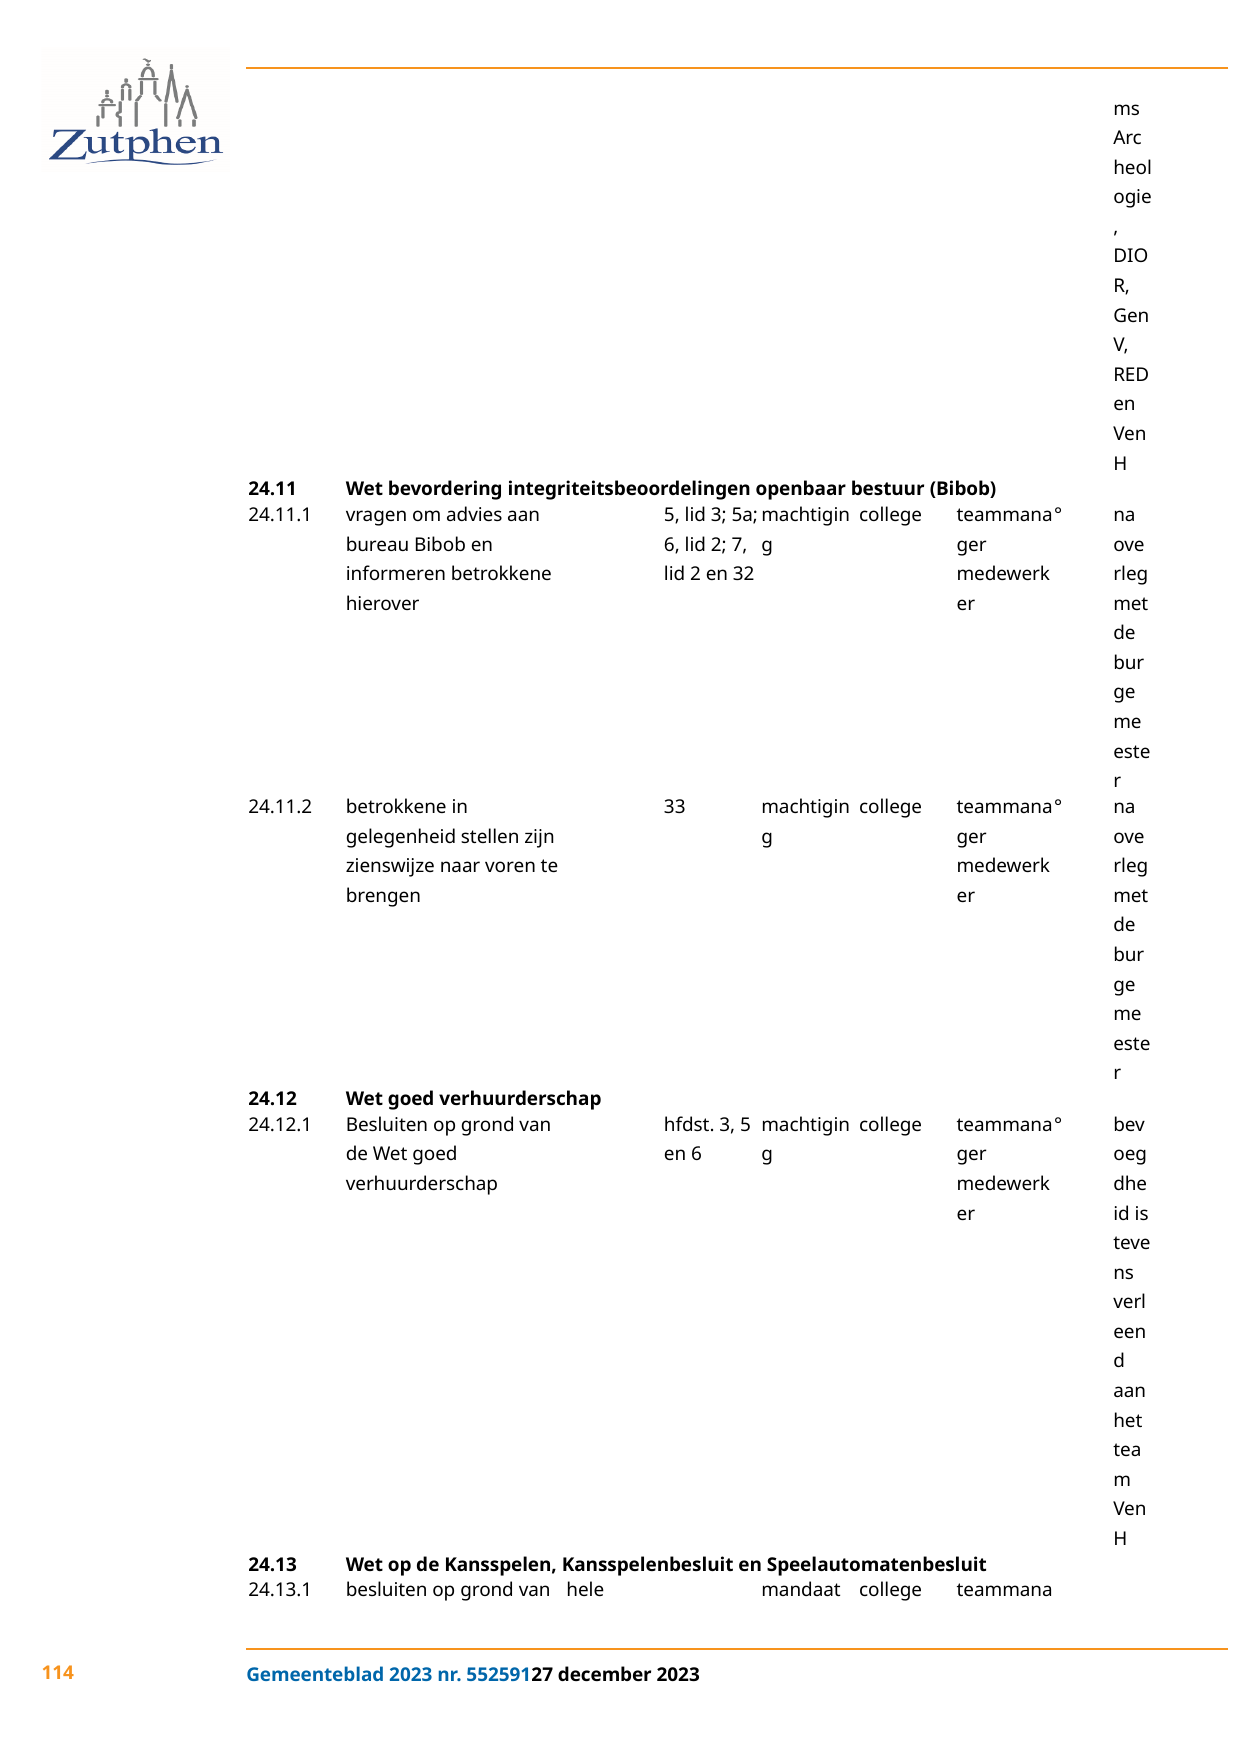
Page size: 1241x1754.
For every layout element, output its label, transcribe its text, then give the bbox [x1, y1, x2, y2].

table_cell [761, 95, 859, 476]
table_cell betrokkene in gelegenheid stellen zijn zienswijze naar voren te brengen [346, 793, 566, 1085]
table_cell college [859, 501, 956, 793]
table_cell college [859, 1111, 956, 1551]
table_cell [956, 95, 1054, 476]
table_cell vragen om advies aan bureau Bibob en informeren betrokkene hierover [346, 501, 566, 793]
table_cell 24.11.1 [248, 501, 346, 793]
table_cell 24.13 [248, 1551, 346, 1577]
table_cell [566, 793, 664, 1085]
table_cell machtiging [761, 501, 859, 793]
table_cell teammanager medewerker [956, 793, 1054, 1085]
table_cell 24.12.1 [248, 1111, 346, 1551]
table_cell bevoegdheid is tevens verleend aan het team VenH [1054, 1111, 1152, 1551]
table_cell [566, 95, 664, 476]
table_cell Wet bevordering integriteitsbeoordelingen openbaar bestuur (Bibob) [346, 476, 1152, 501]
table_cell [664, 1577, 761, 1602]
table_cell 24.11 [248, 476, 346, 501]
picture [41, 47, 231, 172]
table_cell [566, 501, 664, 793]
table_cell hele [566, 1577, 664, 1602]
table_cell ms Archeologie, DIOR, GenV, RED en VenH [1054, 95, 1152, 476]
table_cell [1054, 1577, 1152, 1602]
table_cell besluiten op grond van [346, 1577, 566, 1602]
table_cell machtiging [761, 1111, 859, 1551]
table_cell machtiging [761, 793, 859, 1085]
table_cell 24.13.1 [248, 1577, 346, 1602]
table_cell hfdst. 3, 5 en 6 [664, 1111, 761, 1551]
table_cell 24.12 [248, 1085, 346, 1111]
table_cell 24.11.2 [248, 793, 346, 1085]
table_cell na overleg met de burgemeester [1054, 501, 1152, 793]
table_cell [346, 95, 566, 476]
table_cell [566, 1111, 664, 1551]
table_cell mandaat [761, 1577, 859, 1602]
table_cell teammanager medewerker [956, 1111, 1054, 1551]
table_cell Wet goed verhuurderschap [346, 1085, 1152, 1111]
table_cell 5, lid 3; 5a; 6, lid 2; 7, lid 2 en 32 [664, 501, 761, 793]
table_cell [248, 95, 346, 476]
table_cell [664, 95, 761, 476]
table_cell college [859, 793, 956, 1085]
table_cell 33 [664, 793, 761, 1085]
table_cell Besluiten op grond van de Wet goed verhuurderschap [346, 1111, 566, 1551]
table_cell Wet op de Kansspelen, Kansspelenbesluit en Speelautomatenbesluit [346, 1551, 1152, 1577]
table_cell [859, 95, 956, 476]
table_cell college [859, 1577, 956, 1602]
table_cell teammanager medewerker [956, 501, 1054, 793]
table_cell na overleg met de burgemeester [1054, 793, 1152, 1085]
table_cell teammana [956, 1577, 1054, 1602]
